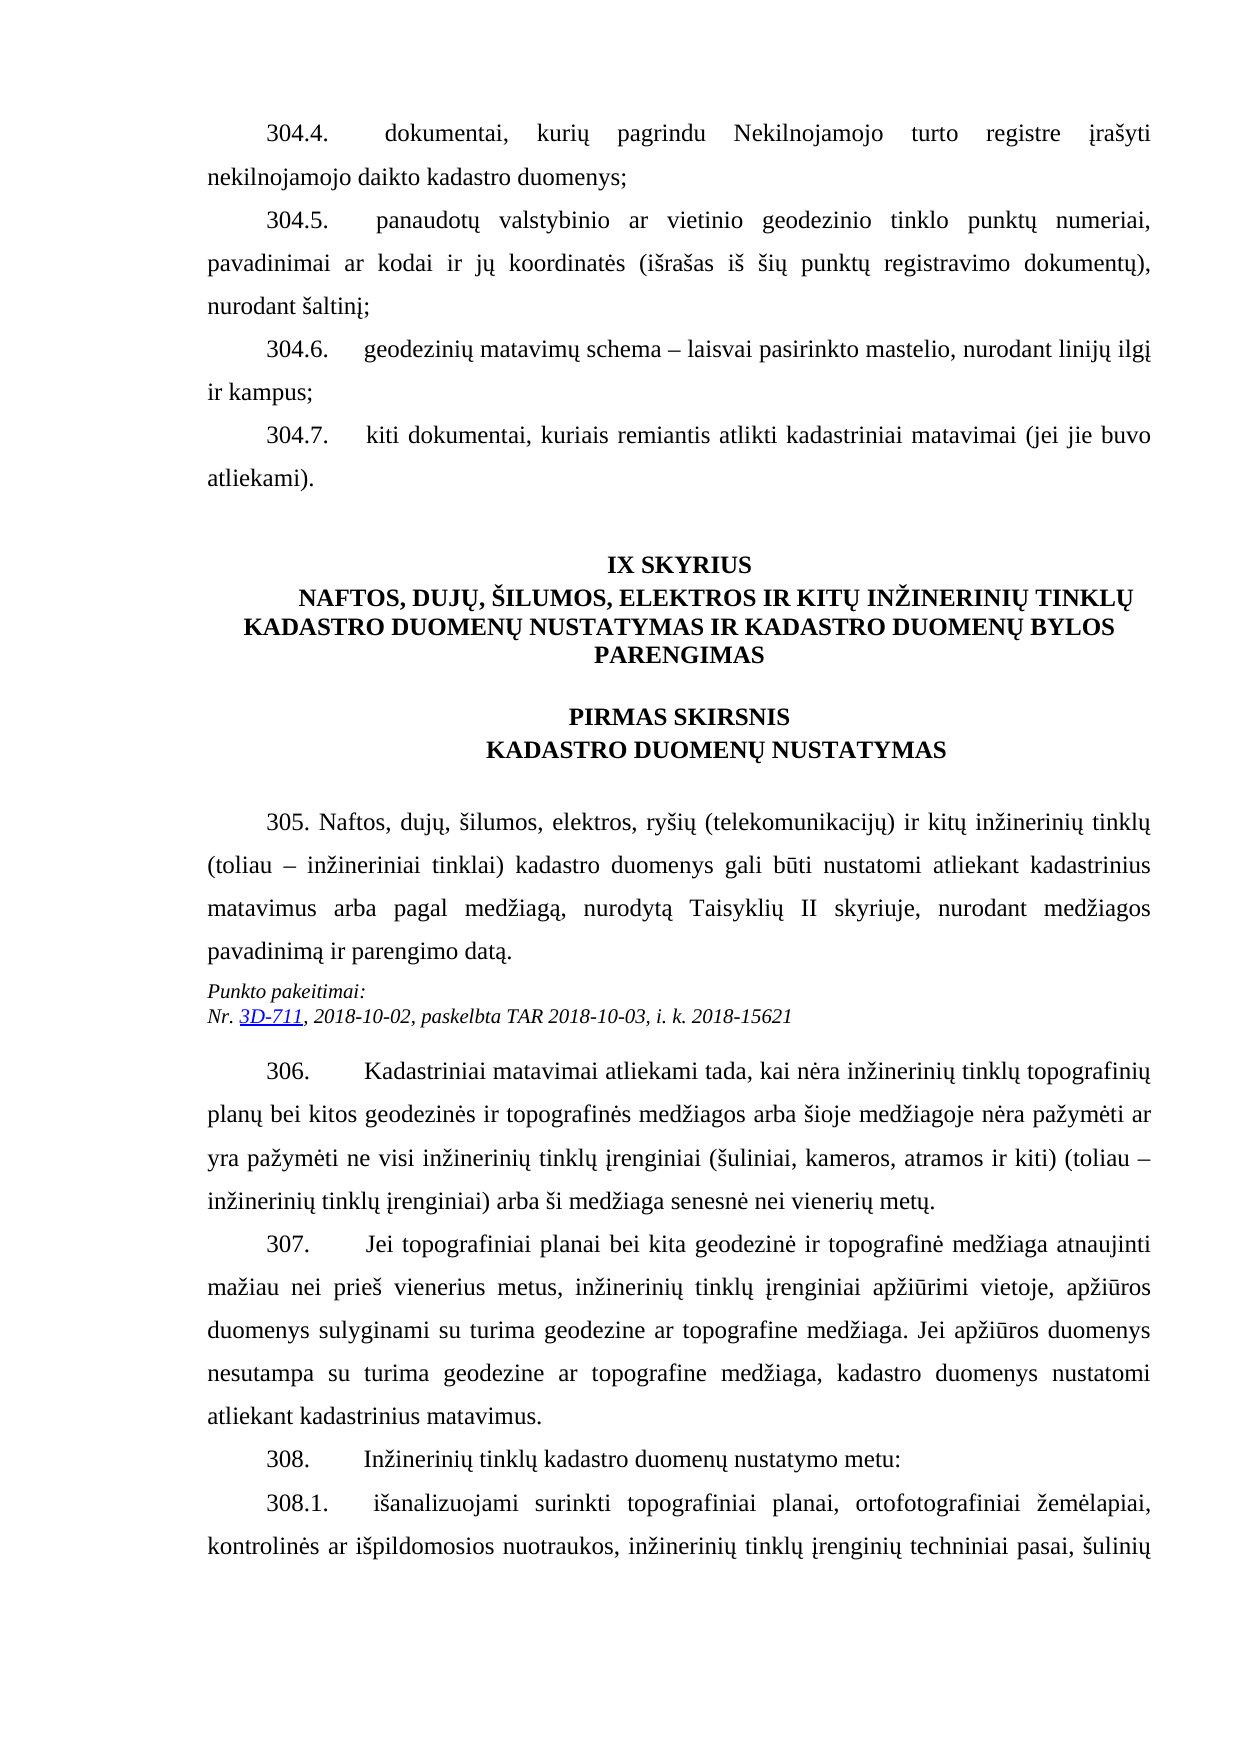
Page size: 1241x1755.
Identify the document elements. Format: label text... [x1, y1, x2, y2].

text PIRMAS SKIRSNIS [207, 702, 1152, 731]
text Nr. 3D-711, 2018-10-02, paskelbta TAR 2018-10-03, i. k. 2018-15621 [207, 1003, 1152, 1028]
text 305. Naftos, dujų, šilumos, elektros, ryšių (telekomunikacijų) ir kitų inžinerinių tinklų (toliau – inžineriniai tinklai) kadastro duomenys gali būti nustatomi atliekant kadastrinius matavimus arba pagal medžiagą, nurodytą Taisyklių II skyriuje, nurodant medžiagos pavadinimą ir parengimo datą. [207, 807, 1152, 965]
text 308.1. išanalizuojami surinkti topografiniai planai, ortofotografiniai žemėlapiai, kontrolinės ar išpildomosios nuotraukos, inžinerinių tinklų įrenginių techniniai pasai, šulinių [207, 1488, 1152, 1559]
text 306. Kadastriniai matavimai atliekami tada, kai nėra inžinerinių tinklų topografinių planų bei kitos geodezinės ir topografinės medžiagos arba šioje medžiagoje nėra pažymėti ar yra pažymėti ne visi inžinerinių tinklų įrenginiai (šuliniai, kameros, atramos ir kiti) (toliau – inžinerinių tinklų įrenginiai) arba ši medžiaga senesnė nei vienerių metų. [207, 1056, 1152, 1214]
text 304.4. dokumentai, kurių pagrindu Nekilnojamojo turto registre įrašyti nekilnojamojo daikto kadastro duomenys; [207, 118, 1152, 190]
text KADASTRO DUOMENŲ NUSTATYMAS [207, 735, 1152, 764]
text 304.6. geodezinių matavimų schema – laisvai pasirinkto mastelio, nurodant linijų ilgį ir kampus; [207, 334, 1152, 406]
text 308. Inžinerinių tinklų kadastro duomenų nustatymo metu: [207, 1444, 1152, 1473]
text 304.7. kiti dokumentai, kuriais remiantis atlikti kadastriniai matavimai (jei jie buvo atliekami). [207, 420, 1152, 492]
text 307. Jei topografiniai planai bei kita geodezinė ir topografinė medžiaga atnaujinti mažiau nei prieš vienerius metus, inžinerinių tinklų įrenginiai apžiūrimi vietoje, apžiūros duomenys sulyginami su turima geodezine ar topografine medžiaga. Jei apžiūros duomenys nesutampa su turima geodezine ar topografine medžiaga, kadastro duomenys nustatomi atliekant kadastrinius matavimus. [207, 1229, 1152, 1430]
text NAFTOS, DUJŲ, ŠILUMOS, ELEKTROS IR KITŲ INŽINERINIŲ TINKLŲ KADASTRO DUOMENŲ NUSTATYMAS IR KADASTRO DUOMENŲ BYLOS PARENGIMAS [207, 583, 1152, 669]
text Punkto pakeitimai: [207, 979, 1152, 1003]
text IX SKYRIUS [207, 550, 1152, 578]
text 304.5. panaudotų valstybinio ar vietinio geodezinio tinklo punktų numeriai, pavadinimai ar kodai ir jų koordinatės (išrašas iš šių punktų registravimo dokumentų), nurodant šaltinį; [207, 205, 1152, 320]
